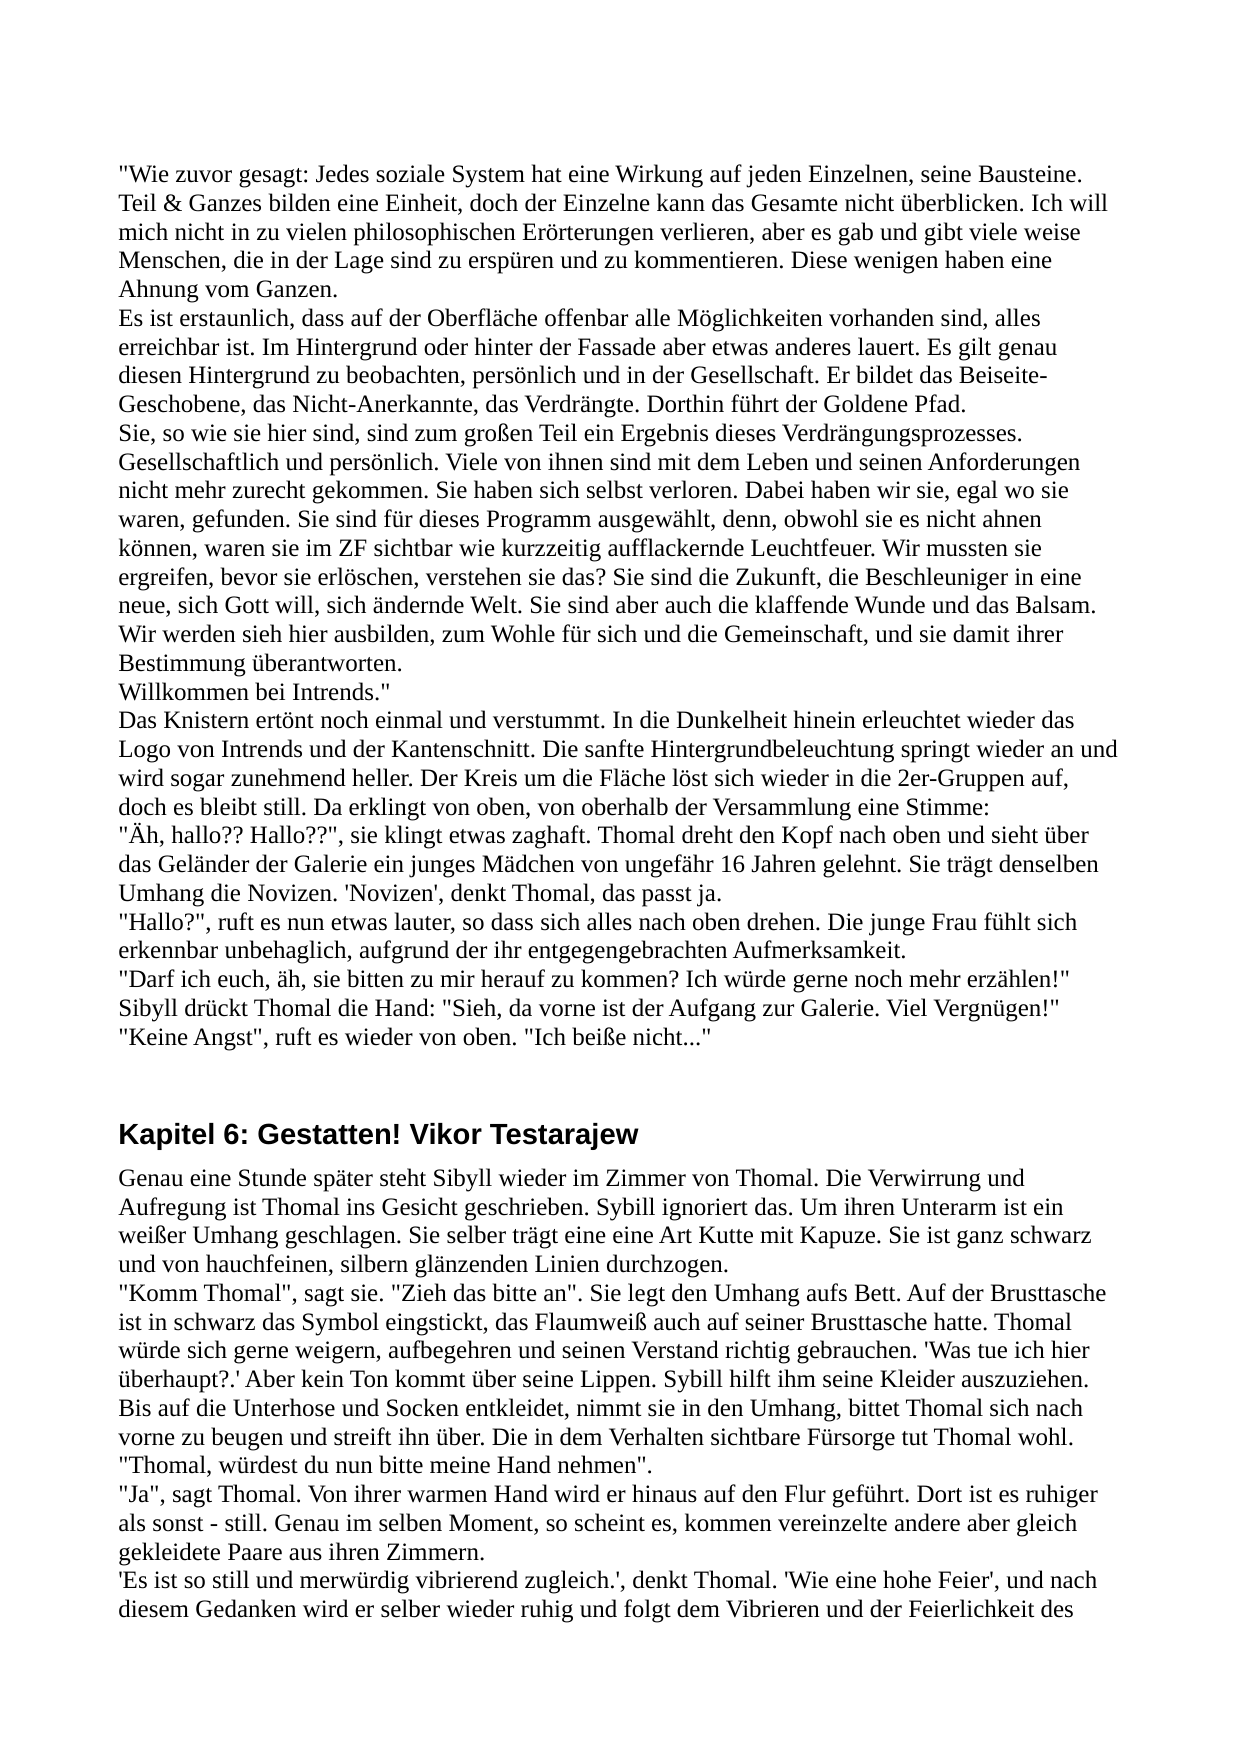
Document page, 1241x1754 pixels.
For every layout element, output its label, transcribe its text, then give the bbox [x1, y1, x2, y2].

text "Thomal, würdest du nun bitte meine Hand nehmen". [118, 1450, 1122, 1479]
text Wir werden sieh hier ausbilden, zum Wohle für sich und die Gemeinschaft, und sie damit ihrer Bestimmung überantworten. [118, 619, 1122, 677]
text Genau eine Stunde später steht Sibyll wieder im Zimmer von Thomal. Die Verwirrung und Aufregung ist Thomal ins Gesicht geschrieben. Sybill ignoriert das. Um ihren Unterarm ist ein weißer Umhang geschlagen. Sie selber trägt eine eine Art Kutte mit Kapuze. Sie ist ganz schwarz und von hauchfeinen, silbern glänzenden Linien durchzogen. [118, 1163, 1122, 1278]
text Es ist erstaunlich, dass auf der Oberfläche offenbar alle Möglichkeiten vorhanden sind, alles erreichbar ist. Im Hintergrund oder hinter der Fassade aber etwas anderes lauert. Es gilt genau diesen Hintergrund zu beobachten, persönlich und in der Gesellschaft. Er bildet das Beiseite-Geschobene, das Nicht-Anerkannte, das Verdrängte. Dorthin führt der Goldene Pfad. [118, 303, 1122, 418]
text "Äh, hallo?? Hallo??", sie klingt etwas zaghaft. Thomal dreht den Kopf nach oben und sieht über das Geländer der Galerie ein junges Mädchen von ungefähr 16 Jahren gelehnt. Sie trägt denselben Umhang die Novizen. 'Novizen', denkt Thomal, das passt ja. [118, 821, 1122, 907]
text Sie, so wie sie hier sind, sind zum großen Teil ein Ergebnis dieses Verdrängungsprozesses. Gesellschaftlich und persönlich. Viele von ihnen sind mit dem Leben und seinen Anforderungen nicht mehr zurecht gekommen. Sie haben sich selbst verloren. Dabei haben wir sie, egal wo sie waren, gefunden. Sie sind für dieses Programm ausgewählt, denn, obwohl sie es nicht ahnen können, waren sie im ZF sichtbar wie kurzzeitig aufflackernde Leuchtfeuer. Wir mussten sie ergreifen, bevor sie erlöschen, verstehen sie das? Sie sind die Zukunft, die Beschleuniger in eine neue, sich Gott will, sich ändernde Welt. Sie sind aber auch die klaffende Wunde und das Balsam. [118, 418, 1122, 619]
text 'Es ist so still und merwürdig vibrierend zugleich.', denkt Thomal. 'Wie eine hohe Feier', und nach diesem Gedanken wird er selber wieder ruhig und folgt dem Vibrieren und der Feierlichkeit des [118, 1565, 1122, 1623]
text Sibyll drückt Thomal die Hand: "Sieh, da vorne ist der Aufgang zur Galerie. Viel Vergnügen!" [118, 993, 1122, 1022]
text Das Knistern ertönt noch einmal und verstummt. In die Dunkelheit hinein erleuchtet wieder das Logo von Intrends und der Kantenschnitt. Die sanfte Hintergrundbeleuchtung springt wieder an und wird sogar zunehmend heller. Der Kreis um die Fläche löst sich wieder in die 2er-Gruppen auf, doch es bleibt still. Da erklingt von oben, von oberhalb der Versammlung eine Stimme: [118, 706, 1122, 821]
text "Wie zuvor gesagt: Jedes soziale System hat eine Wirkung auf jeden Einzelnen, seine Bausteine. Teil & Ganzes bilden eine Einheit, doch der Einzelne kann das Gesamte nicht überblicken. Ich will mich nicht in zu vielen philosophischen Erörterungen verlieren, aber es gab und gibt viele weise Menschen, die in der Lage sind zu erspüren und zu kommentieren. Diese wenigen haben eine Ahnung vom Ganzen. [118, 159, 1122, 303]
text "Ja", sagt Thomal. Von ihrer warmen Hand wird er hinaus auf den Flur geführt. Dort ist es ruhiger als sonst - still. Genau im selben Moment, so scheint es, kommen vereinzelte andere aber gleich gekleidete Paare aus ihren Zimmern. [118, 1479, 1122, 1565]
text "Darf ich euch, äh, sie bitten zu mir herauf zu kommen? Ich würde gerne noch mehr erzählen!" [118, 964, 1122, 993]
subtitle Kapitel 6: Gestatten! Vikor Testarajew [118, 1117, 1122, 1150]
text "Komm Thomal", sagt sie. "Zieh das bitte an". Sie legt den Umhang aufs Bett. Auf der Brusttasche ist in schwarz das Symbol eingstickt, das Flaumweiß auch auf seiner Brusttasche hatte. Thomal würde sich gerne weigern, aufbegehren und seinen Verstand richtig gebrauchen. 'Was tue ich hier überhaupt?.' Aber kein Ton kommt über seine Lippen. Sybill hilft ihm seine Kleider auszuziehen. Bis auf die Unterhose und Socken entkleidet, nimmt sie in den Umhang, bittet Thomal sich nach vorne zu beugen und streift ihn über. Die in dem Verhalten sichtbare Fürsorge tut Thomal wohl. [118, 1278, 1122, 1450]
text "Hallo?", ruft es nun etwas lauter, so dass sich alles nach oben drehen. Die junge Frau fühlt sich erkennbar unbehaglich, aufgrund der ihr entgegengebrachten Aufmerksamkeit. [118, 907, 1122, 964]
text "Keine Angst", ruft es wieder von oben. "Ich beiße nicht..." [118, 1022, 1122, 1051]
text Willkommen bei Intrends." [118, 677, 1122, 706]
